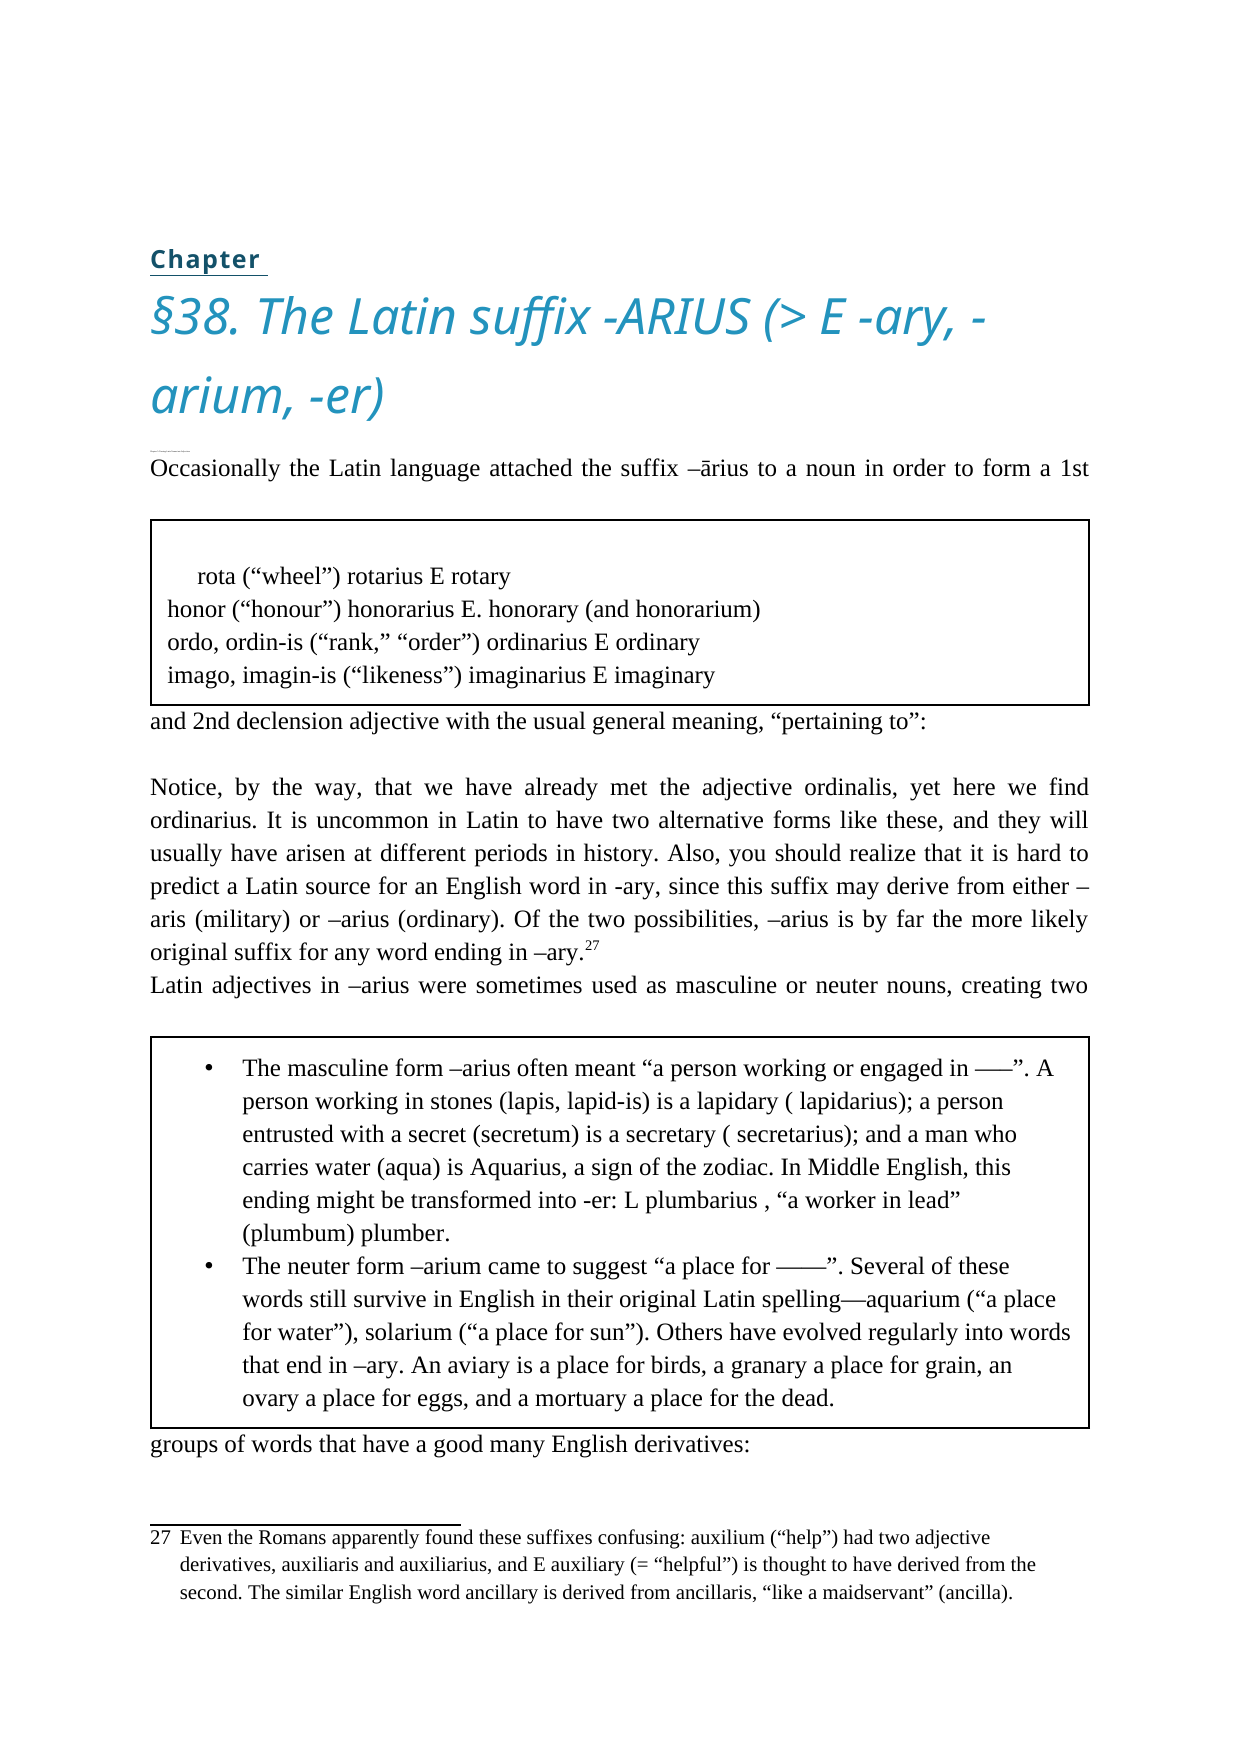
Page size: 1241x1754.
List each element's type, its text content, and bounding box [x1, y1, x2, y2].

text and 2nd declension adjective with the usual general meaning, “pertaining to”: [150, 706, 1090, 735]
text rota (“wheel”) rotarius E rotary honor (“honour”) honorarius E. honorary (and honorarium) ordo, ordin-is (“rank,” “order”) ordinarius E ordinary imago, imagin-is (“likeness”) imaginarius E imaginary [167, 561, 1073, 689]
text Notice, by the way, that we have already met the adjective ordinalis, yet here we find ordinarius. It is uncommon in Latin to have two alternative forms like these, and they will usually have arisen at different periods in history. Also, you should realize that it is hard to predict a Latin source for an English word in -ary, since this suffix may derive from either –aris (military) or –arius (ordinary). Of the two possibilities, –arius is by far the more likely original suffix for any word ending in –ary. [150, 772, 1090, 966]
subtitle Chapter [150, 241, 1090, 276]
text Latin adjectives in –arius were sometimes used as masculine or neuter nouns, creating two [150, 970, 1090, 1036]
list The neuter form –arium came to suggest “a place for ——”. Several of these words still survive in English in their original Latin spelling—aquarium (“a place for water”), solarium (“a place for sun”). Others have evolved regularly into words that end in –ary. An aviary is a place for birds, a granary a place for grain, an ovary a place for eggs, and a mortuary a place for the dead. [204, 1251, 1073, 1412]
subtitle §38. The Latin suffix -ARIUS (> E -ary, -arium, -er) [150, 281, 1090, 428]
text Occasionally the Latin language attached the suffix –ārius to a noun in order to form a 1st [150, 453, 1090, 519]
text groups of words that have a good many English derivatives: [150, 1429, 1090, 1458]
text Even the Romans apparently found these suffixes confusing: auxilium (“help”) had two adjective derivatives, auxiliaris and auxiliarius, and E auxiliary (= “helpful”) is thought to have derived from the second. The similar English word ancillary is derived from ancillaris, “like a maidservant” (ancilla). [150, 1525, 1090, 1604]
list The masculine form –arius often meant “a person working or engaged in —–”. A person working in stones (lapis, lapid-is) is a lapidary ( lapidarius); a person entrusted with a secret (secretum) is a secretary ( secretarius); and a man who carries water (aqua) is Aquarius, a sign of the zodiac. In Middle English, this ending might be transformed into -er: L plumbarius , “a worker in lead” (plumbum) plumber. [204, 1053, 1073, 1247]
